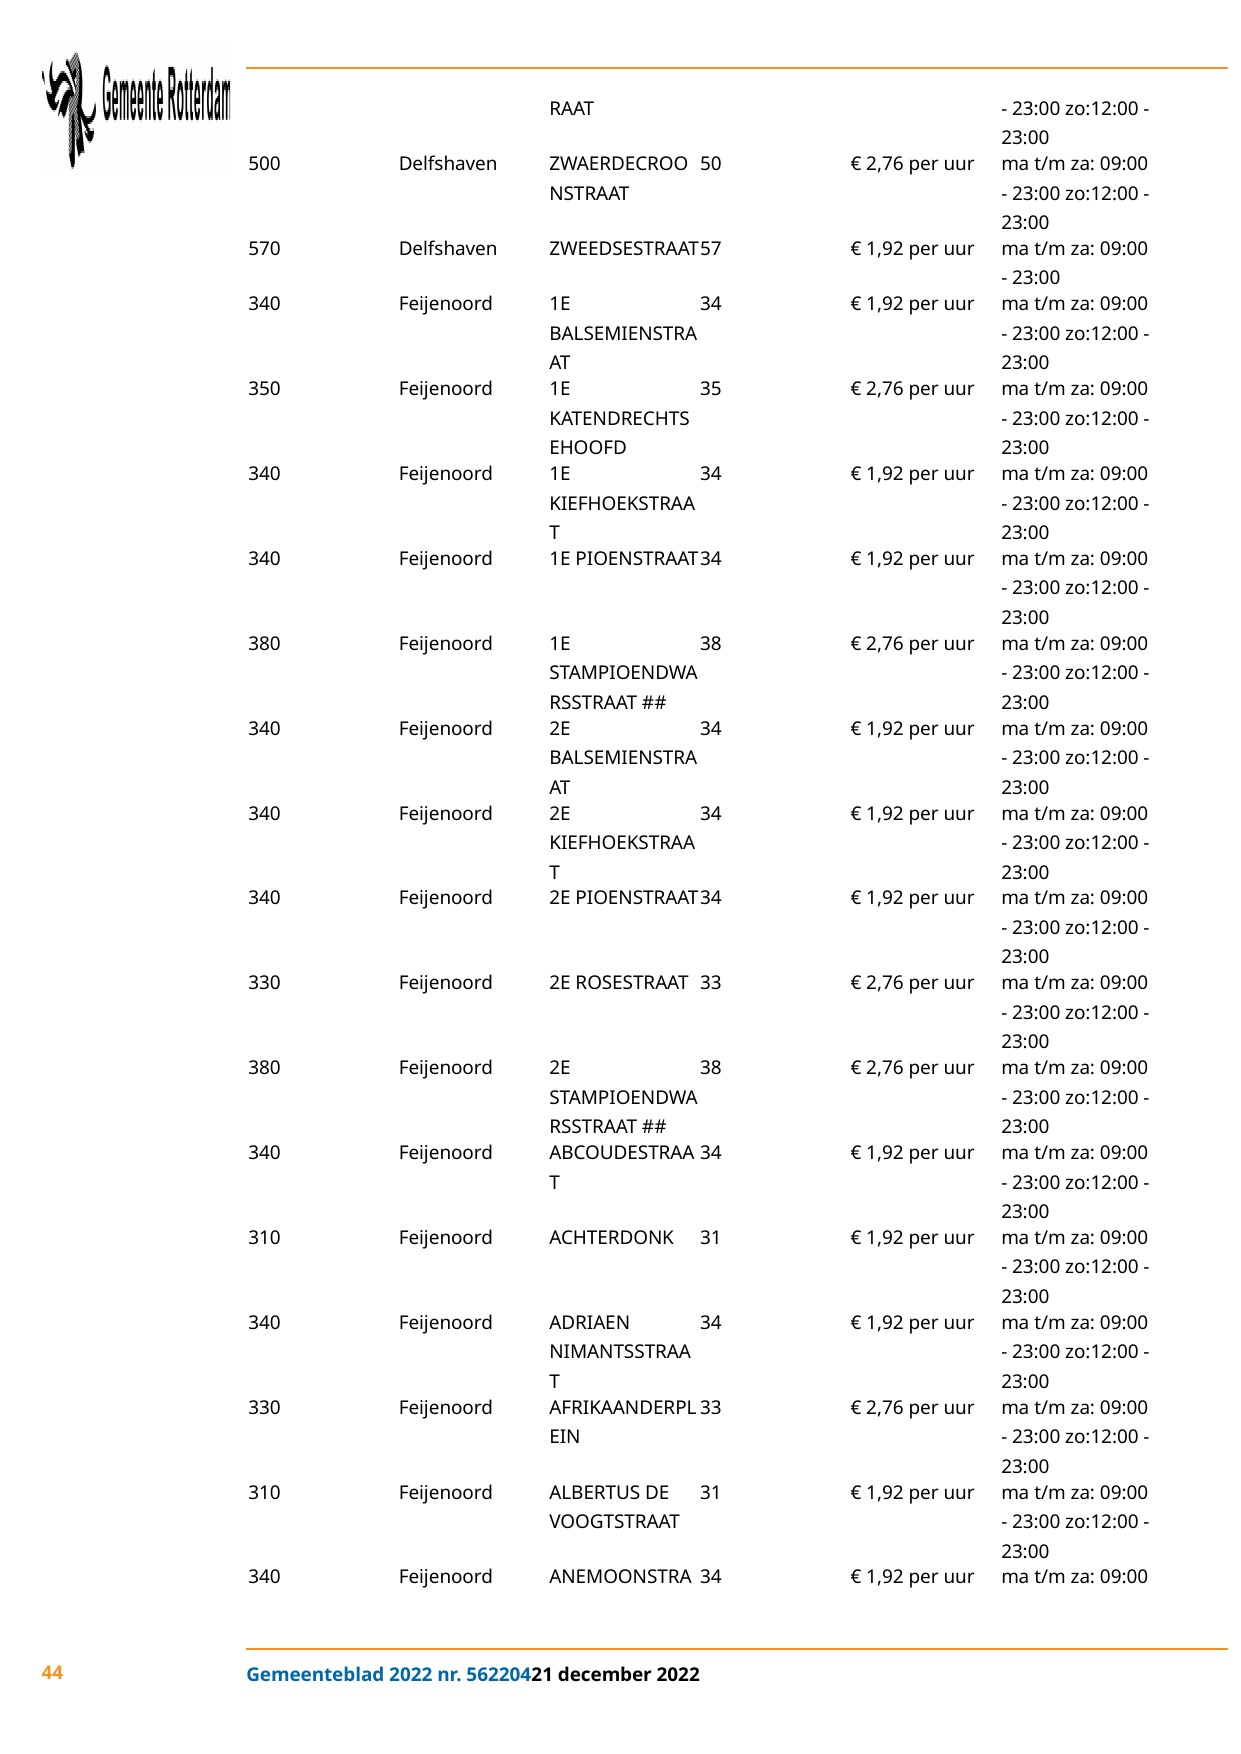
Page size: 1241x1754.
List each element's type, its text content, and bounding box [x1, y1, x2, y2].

table_cell 340 [248, 290, 398, 375]
table_cell ANEMOONSTRA [549, 1564, 700, 1589]
table_cell Feijenoord [399, 1309, 549, 1394]
table_cell € 2,76 per uur [850, 630, 1001, 715]
table_cell Feijenoord [399, 715, 549, 800]
table_cell Feijenoord [399, 545, 549, 630]
table_cell 34 [700, 460, 850, 545]
table_cell 34 [700, 290, 850, 375]
table_cell Feijenoord [399, 1394, 549, 1479]
table_cell € 1,92 per uur [850, 460, 1001, 545]
table_cell ZWEEDSESTRAAT [549, 235, 700, 290]
table_cell Feijenoord [399, 375, 549, 460]
table_cell - 23:00 zo:12:00 - 23:00 [1001, 95, 1152, 150]
table_cell 34 [700, 715, 850, 800]
table_cell 34 [700, 1139, 850, 1224]
table_cell € 2,76 per uur [850, 1394, 1001, 1479]
table_cell 340 [248, 1564, 398, 1589]
table_cell ALBERTUS DE VOOGTSTRAAT [549, 1479, 700, 1564]
table_cell [700, 95, 850, 150]
table_cell 340 [248, 545, 398, 630]
table_cell AFRIKAANDERPLEIN [549, 1394, 700, 1479]
table_cell Feijenoord [399, 460, 549, 545]
table_cell Feijenoord [399, 970, 549, 1054]
table_cell ma t/m za: 09:00 [1001, 1564, 1152, 1589]
table_cell ma t/m za: 09:00 - 23:00 zo:12:00 - 23:00 [1001, 970, 1152, 1054]
table_cell € 1,92 per uur [850, 1139, 1001, 1224]
table_cell 33 [700, 970, 850, 1054]
table_cell 38 [700, 630, 850, 715]
table_cell [399, 95, 549, 150]
table_cell Delfshaven [399, 150, 549, 235]
table_cell 34 [700, 885, 850, 969]
table_cell 500 [248, 150, 398, 235]
table_cell 2E BALSEMIENSTRAAT [549, 715, 700, 800]
table_cell 31 [700, 1479, 850, 1564]
table_cell 2E STAMPIOENDWARSSTRAAT ## [549, 1054, 700, 1139]
table_cell € 2,76 per uur [850, 1054, 1001, 1139]
table_cell 35 [700, 375, 850, 460]
table_cell Feijenoord [399, 1139, 549, 1224]
table_cell € 1,92 per uur [850, 1309, 1001, 1394]
table_cell € 2,76 per uur [850, 970, 1001, 1054]
table_cell Feijenoord [399, 1054, 549, 1139]
table_cell 31 [700, 1224, 850, 1309]
table_cell € 1,92 per uur [850, 885, 1001, 969]
table_cell 330 [248, 970, 398, 1054]
table_cell 34 [700, 1564, 850, 1589]
table_cell € 2,76 per uur [850, 375, 1001, 460]
table_cell 340 [248, 800, 398, 884]
table_cell ma t/m za: 09:00 - 23:00 zo:12:00 - 23:00 [1001, 630, 1152, 715]
table_cell € 1,92 per uur [850, 1564, 1001, 1589]
table_cell ma t/m za: 09:00 - 23:00 zo:12:00 - 23:00 [1001, 1479, 1152, 1564]
table_cell 340 [248, 715, 398, 800]
table_cell 310 [248, 1479, 398, 1564]
table_cell 570 [248, 235, 398, 290]
table_cell 1E KIEFHOEKSTRAAT [549, 460, 700, 545]
table_cell € 1,92 per uur [850, 1479, 1001, 1564]
table_cell ma t/m za: 09:00 - 23:00 zo:12:00 - 23:00 [1001, 1394, 1152, 1479]
table_cell ADRIAEN NIMANTSSTRAAT [549, 1309, 700, 1394]
table_cell ma t/m za: 09:00 - 23:00 zo:12:00 - 23:00 [1001, 150, 1152, 235]
table_cell 33 [700, 1394, 850, 1479]
table_cell € 1,92 per uur [850, 290, 1001, 375]
table_cell Feijenoord [399, 1224, 549, 1309]
table_cell 1E STAMPIOENDWARSSTRAAT ## [549, 630, 700, 715]
table_cell RAAT [549, 95, 700, 150]
table_cell Feijenoord [399, 630, 549, 715]
table_cell 1E KATENDRECHTSEHOOFD [549, 375, 700, 460]
table_cell Delfshaven [399, 235, 549, 290]
table_cell ABCOUDESTRAAT [549, 1139, 700, 1224]
table_cell Feijenoord [399, 1479, 549, 1564]
table_cell 50 [700, 150, 850, 235]
table_cell ma t/m za: 09:00 - 23:00 zo:12:00 - 23:00 [1001, 1309, 1152, 1394]
table_cell € 1,92 per uur [850, 715, 1001, 800]
table_cell 340 [248, 1309, 398, 1394]
table_cell ma t/m za: 09:00 - 23:00 zo:12:00 - 23:00 [1001, 545, 1152, 630]
table_cell ma t/m za: 09:00 - 23:00 zo:12:00 - 23:00 [1001, 1139, 1152, 1224]
table_cell 2E KIEFHOEKSTRAAT [549, 800, 700, 884]
table_cell ma t/m za: 09:00 - 23:00 zo:12:00 - 23:00 [1001, 1224, 1152, 1309]
table_cell 57 [700, 235, 850, 290]
table_cell Feijenoord [399, 800, 549, 884]
table_cell Feijenoord [399, 290, 549, 375]
table_cell 1E PIOENSTRAAT [549, 545, 700, 630]
table_cell 38 [700, 1054, 850, 1139]
table_cell ACHTERDONK [549, 1224, 700, 1309]
table_cell € 1,92 per uur [850, 800, 1001, 884]
table_cell 380 [248, 1054, 398, 1139]
table_cell ma t/m za: 09:00 - 23:00 zo:12:00 - 23:00 [1001, 460, 1152, 545]
table_cell € 1,92 per uur [850, 235, 1001, 290]
table_cell 310 [248, 1224, 398, 1309]
table_cell 1E BALSEMIENSTRAAT [549, 290, 700, 375]
table_cell ma t/m za: 09:00 - 23:00 zo:12:00 - 23:00 [1001, 290, 1152, 375]
table_cell 34 [700, 1309, 850, 1394]
table_cell 330 [248, 1394, 398, 1479]
table_cell ma t/m za: 09:00 - 23:00 zo:12:00 - 23:00 [1001, 715, 1152, 800]
table_cell [850, 95, 1001, 150]
table_cell 350 [248, 375, 398, 460]
table_cell ma t/m za: 09:00 - 23:00 zo:12:00 - 23:00 [1001, 885, 1152, 969]
table_cell 380 [248, 630, 398, 715]
table_cell ma t/m za: 09:00 - 23:00 [1001, 235, 1152, 290]
table_cell Feijenoord [399, 1564, 549, 1589]
table_cell 340 [248, 885, 398, 969]
table_cell Feijenoord [399, 885, 549, 969]
table_cell 2E ROSESTRAAT [549, 970, 700, 1054]
table_cell ma t/m za: 09:00 - 23:00 zo:12:00 - 23:00 [1001, 800, 1152, 884]
table_cell ma t/m za: 09:00 - 23:00 zo:12:00 - 23:00 [1001, 1054, 1152, 1139]
table_cell 340 [248, 460, 398, 545]
table_cell ma t/m za: 09:00 - 23:00 zo:12:00 - 23:00 [1001, 375, 1152, 460]
table_cell ZWAERDECROONSTRAAT [549, 150, 700, 235]
table_cell 34 [700, 545, 850, 630]
table_cell [248, 95, 398, 150]
table_cell 340 [248, 1139, 398, 1224]
picture [41, 47, 231, 172]
table_cell € 1,92 per uur [850, 1224, 1001, 1309]
table_cell 34 [700, 800, 850, 884]
table_cell € 2,76 per uur [850, 150, 1001, 235]
table_cell € 1,92 per uur [850, 545, 1001, 630]
table_cell 2E PIOENSTRAAT [549, 885, 700, 969]
